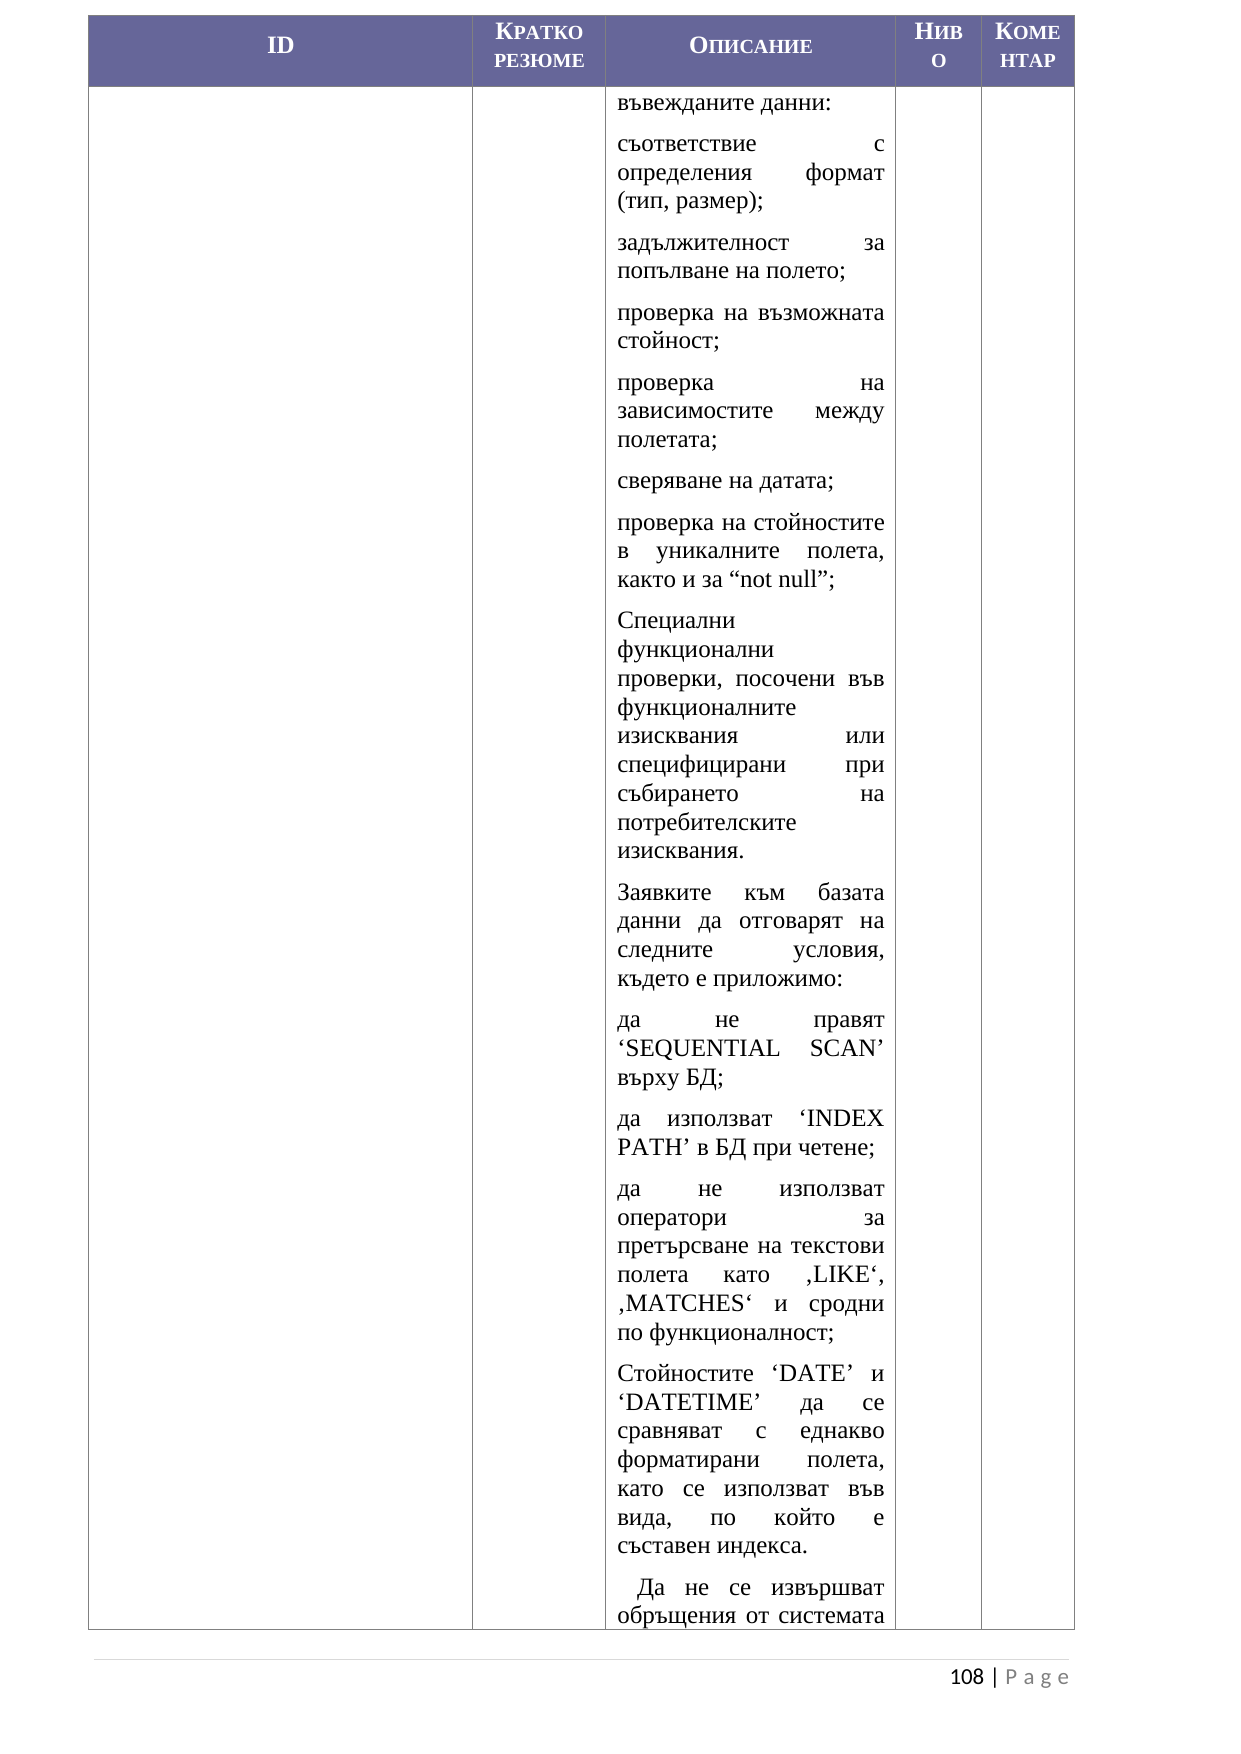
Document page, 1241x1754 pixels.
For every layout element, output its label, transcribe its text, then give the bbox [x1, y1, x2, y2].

table_cell [89, 87, 472, 1629]
table_cell [896, 87, 981, 1629]
table_header ID [89, 16, 472, 86]
table_cell [473, 87, 605, 1629]
table_cell въвежданите данни: съответствие с определения формат (тип, размер); задължителност за попълване на полето; проверка на възможната стойност; проверка на зависимостите между полетата; сверяване на датата; проверка на стойностите в уникалните полета, както и за “not null”; Специални функционални проверки, посочени във функционалните изисквания или специфицирани при събирането на потребителските изисквания. Заявките към базата данни да отговарят на следните условия, където е приложимо: да не правят ‘SEQUENTIAL SCAN’ върху БД; да използват ‘INDEX PATH’ в БД при четене; да не използват оператори за претърсване на текстови полета като ‚LIKE‘, ‚MATCHES‘ и сродни по функционалност; Стойностите ‘DATE’ и ‘DATETIME’ да се сравняват с еднакво форматирани полета, като се използват във вида, по който е съставен индекса. Да не се извършват обръщения от системата [606, 87, 895, 1629]
table_header Описание [606, 16, 895, 86]
table_header Кратко резюме [473, 16, 605, 86]
table_header Ниво [896, 16, 981, 86]
table_cell [982, 87, 1074, 1629]
table_header Коментар [982, 16, 1074, 86]
